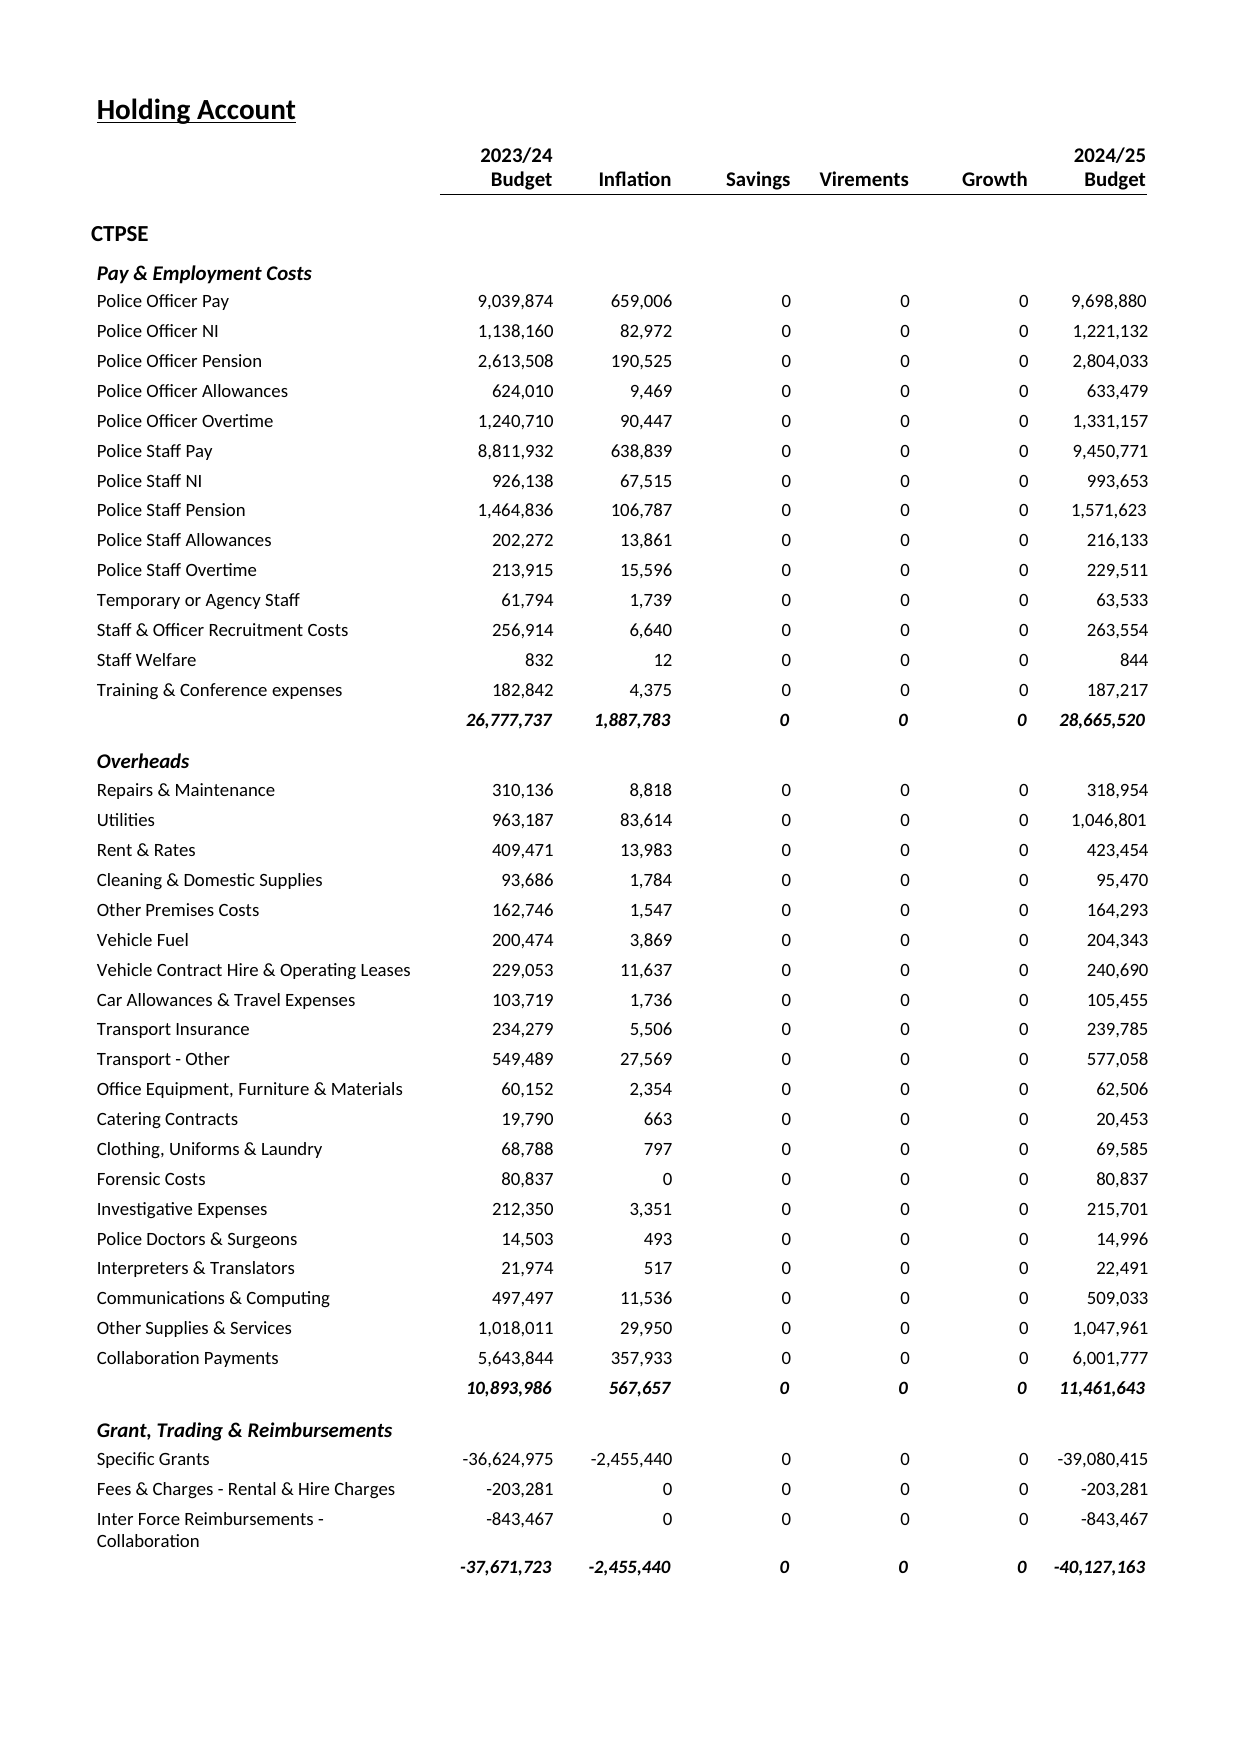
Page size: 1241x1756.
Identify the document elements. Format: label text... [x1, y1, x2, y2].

table_cell 0 [805, 837, 935, 866]
table_cell 663 [571, 1105, 699, 1135]
table_cell 844 [1041, 646, 1147, 676]
table_cell 93,686 [440, 866, 571, 896]
table_cell Investigative Expenses [86, 1195, 440, 1225]
table_cell 1,046,801 [1041, 807, 1147, 837]
table_cell 0 [935, 837, 1041, 866]
table_cell 0 [699, 1446, 804, 1475]
table_cell 14,996 [1041, 1225, 1147, 1255]
table_cell 200,474 [440, 926, 571, 956]
table_cell 797 [571, 1135, 699, 1165]
table_cell 19,790 [440, 1105, 571, 1135]
table_cell 0 [805, 1016, 935, 1046]
table_cell 216,133 [1041, 527, 1147, 557]
table_cell 162,746 [440, 896, 571, 926]
table_cell 67,515 [571, 467, 699, 497]
table_cell 1,240,710 [440, 407, 571, 437]
table_cell Vehicle Contract Hire & Operating Leases [86, 956, 440, 986]
table_cell 63,533 [1041, 586, 1147, 616]
table_cell 234,279 [440, 1016, 571, 1046]
table_cell 0 [805, 807, 935, 837]
table_cell 832 [440, 646, 571, 676]
table_cell 229,053 [440, 956, 571, 986]
table_cell 0 [935, 348, 1041, 377]
table_cell 4,375 [571, 676, 699, 706]
table_cell 0 [935, 377, 1041, 407]
table_cell Temporary or Agency Staff [86, 586, 440, 616]
table_cell 993,653 [1041, 467, 1147, 497]
table_cell 0 [805, 1505, 935, 1557]
table_cell [440, 1410, 571, 1446]
table_cell 11,637 [571, 956, 699, 986]
table_cell -40,127,163 [1041, 1557, 1147, 1580]
table_cell 0 [699, 1135, 804, 1165]
table_cell -2,455,440 [571, 1557, 699, 1580]
table_cell 106,787 [571, 497, 699, 527]
table_cell 22,491 [1041, 1255, 1147, 1285]
table_cell [571, 255, 699, 289]
table_cell -203,281 [1041, 1475, 1147, 1505]
table_cell 0 [935, 1344, 1041, 1374]
table_cell 0 [935, 1135, 1041, 1165]
table_cell 1,571,623 [1041, 497, 1147, 527]
table_cell 357,933 [571, 1344, 699, 1374]
table_cell 26,777,737 [440, 706, 571, 742]
table_cell 0 [935, 1255, 1041, 1285]
table_cell Inflation [571, 136, 699, 193]
table_cell 0 [699, 646, 804, 676]
table_cell 0 [699, 706, 804, 742]
table_cell Police Officer Pay [86, 289, 440, 317]
table_cell 0 [805, 866, 935, 896]
table_cell 202,272 [440, 527, 571, 557]
table_cell 963,187 [440, 807, 571, 837]
table_cell 82,972 [571, 318, 699, 347]
table_cell 0 [699, 926, 804, 956]
table_cell 0 [699, 1195, 804, 1225]
table_cell Specific Grants [86, 1446, 440, 1475]
table_cell 0 [805, 676, 935, 706]
table_cell 0 [935, 1285, 1041, 1314]
table_cell 0 [935, 926, 1041, 956]
table_cell 0 [699, 676, 804, 706]
table_cell 1,221,132 [1041, 318, 1147, 347]
table_cell 0 [699, 318, 804, 347]
table_cell Staff & Officer Recruitment Costs [86, 616, 440, 646]
table_cell [571, 195, 699, 255]
table_cell 0 [699, 437, 804, 467]
table_cell Vehicle Fuel [86, 926, 440, 956]
table_cell 1,018,011 [440, 1315, 571, 1344]
table_cell 0 [805, 557, 935, 586]
table_cell 0 [935, 807, 1041, 837]
table_cell 13,861 [571, 527, 699, 557]
table_cell 0 [935, 497, 1041, 527]
table_cell 14,503 [440, 1225, 571, 1255]
table_cell 0 [699, 1165, 804, 1195]
table_cell 0 [699, 377, 804, 407]
table_cell 0 [805, 586, 935, 616]
table_cell 8,811,932 [440, 437, 571, 467]
table_cell Police Doctors & Surgeons [86, 1225, 440, 1255]
table_cell [571, 1410, 699, 1446]
table_cell Inter Force Reimbursements - Collaboration [86, 1505, 440, 1557]
table_cell Repairs & Maintenance [86, 778, 440, 807]
table_cell 0 [805, 1375, 935, 1410]
table_cell 0 [935, 616, 1041, 646]
table_cell 0 [805, 1475, 935, 1505]
table_cell 69,585 [1041, 1135, 1147, 1165]
table_cell 633,479 [1041, 377, 1147, 407]
table_cell 423,454 [1041, 837, 1147, 866]
table_cell 0 [699, 1315, 804, 1344]
table_cell 5,643,844 [440, 1344, 571, 1374]
table_cell 213,915 [440, 557, 571, 586]
table_cell 577,058 [1041, 1046, 1147, 1076]
table_cell Virements [805, 136, 935, 193]
table_cell Grant, Trading & Reimbursements [86, 1410, 440, 1446]
table_cell 1,331,157 [1041, 407, 1147, 437]
table_cell 256,914 [440, 616, 571, 646]
table_cell 0 [935, 467, 1041, 497]
table_cell 9,698,880 [1041, 289, 1147, 317]
table_cell 61,794 [440, 586, 571, 616]
table_cell 0 [699, 1375, 804, 1410]
table_cell 190,525 [571, 348, 699, 377]
table_cell [805, 195, 935, 255]
table_cell Transport Insurance [86, 1016, 440, 1046]
table_cell 9,450,771 [1041, 437, 1147, 467]
table_cell -36,624,975 [440, 1446, 571, 1475]
table_cell -203,281 [440, 1475, 571, 1505]
table_cell 0 [699, 1016, 804, 1046]
table_cell Car Allowances & Travel Expenses [86, 986, 440, 1016]
table_cell 204,343 [1041, 926, 1147, 956]
table_cell 1,887,783 [571, 706, 699, 742]
table_cell Clothing, Uniforms & Laundry [86, 1135, 440, 1165]
table_cell 9,039,874 [440, 289, 571, 317]
table_cell 2,804,033 [1041, 348, 1147, 377]
table_cell 9,469 [571, 377, 699, 407]
table_cell 0 [935, 896, 1041, 926]
table_cell [1041, 255, 1147, 289]
table_cell 11,461,643 [1041, 1375, 1147, 1410]
table_cell -37,671,723 [440, 1557, 571, 1580]
table_cell 0 [699, 1344, 804, 1374]
table_cell 409,471 [440, 837, 571, 866]
table_cell [571, 742, 699, 778]
table_cell 0 [935, 676, 1041, 706]
table_cell 0 [935, 956, 1041, 986]
table_cell 240,690 [1041, 956, 1147, 986]
table_cell [1041, 742, 1147, 778]
table_cell Overheads [86, 742, 440, 778]
table_cell 0 [805, 896, 935, 926]
table_cell 80,837 [1041, 1165, 1147, 1195]
table_cell 0 [935, 866, 1041, 896]
table_cell 310,136 [440, 778, 571, 807]
table_cell 1,464,836 [440, 497, 571, 527]
table_cell [440, 742, 571, 778]
table_cell 0 [935, 1505, 1041, 1557]
table_cell [86, 706, 440, 742]
table_cell 0 [699, 1105, 804, 1135]
table_cell 0 [805, 616, 935, 646]
table_header [440, 96, 1147, 136]
table_cell 509,033 [1041, 1285, 1147, 1314]
table_cell Other Premises Costs [86, 896, 440, 926]
table_cell 0 [935, 1165, 1041, 1195]
table_cell 497,497 [440, 1285, 571, 1314]
table_cell [699, 195, 804, 255]
table_cell 0 [699, 896, 804, 926]
table_cell 0 [805, 1195, 935, 1225]
table_cell [86, 1557, 440, 1580]
table_cell 0 [935, 407, 1041, 437]
table_cell 239,785 [1041, 1016, 1147, 1046]
table_cell Office Equipment, Furniture & Materials [86, 1076, 440, 1105]
table_cell -843,467 [440, 1505, 571, 1557]
table_cell 90,447 [571, 407, 699, 437]
table_cell 68,788 [440, 1135, 571, 1165]
table_cell 1,047,961 [1041, 1315, 1147, 1344]
table_cell Interpreters & Translators [86, 1255, 440, 1285]
table_cell 0 [805, 1135, 935, 1165]
table_cell [935, 742, 1041, 778]
table_cell 0 [805, 1225, 935, 1255]
table_cell [1041, 1410, 1147, 1446]
table_cell 20,453 [1041, 1105, 1147, 1135]
table_cell 212,350 [440, 1195, 571, 1225]
table_cell 0 [805, 926, 935, 956]
table_cell 8,818 [571, 778, 699, 807]
table_cell Staff Welfare [86, 646, 440, 676]
table_cell 0 [699, 407, 804, 437]
table_cell 0 [935, 527, 1041, 557]
table_cell -843,467 [1041, 1505, 1147, 1557]
table_cell 567,657 [571, 1375, 699, 1410]
table_cell Police Staff Allowances [86, 527, 440, 557]
table_cell 0 [935, 778, 1041, 807]
table_cell 27,569 [571, 1046, 699, 1076]
table_cell 0 [699, 778, 804, 807]
table_cell Forensic Costs [86, 1165, 440, 1195]
table_cell 0 [935, 586, 1041, 616]
table_cell 0 [935, 437, 1041, 467]
table_cell 0 [805, 1255, 935, 1285]
table_cell 2,613,508 [440, 348, 571, 377]
table_cell 0 [935, 1475, 1041, 1505]
table_cell 0 [805, 706, 935, 742]
table_cell 83,614 [571, 807, 699, 837]
table_cell 105,455 [1041, 986, 1147, 1016]
table_cell 2,354 [571, 1076, 699, 1105]
table_cell 0 [935, 1446, 1041, 1475]
table_cell 0 [935, 1315, 1041, 1344]
table_cell 15,596 [571, 557, 699, 586]
table_cell Cleaning & Domestic Supplies [86, 866, 440, 896]
table_cell [440, 195, 571, 255]
table_cell 0 [935, 1076, 1041, 1105]
table_cell Rent & Rates [86, 837, 440, 866]
table_cell Growth [935, 136, 1041, 193]
table_cell Utilities [86, 807, 440, 837]
table_cell 318,954 [1041, 778, 1147, 807]
table_cell 164,293 [1041, 896, 1147, 926]
table_cell 0 [699, 837, 804, 866]
table_cell 0 [805, 646, 935, 676]
table_cell 0 [805, 348, 935, 377]
table_cell 0 [805, 1076, 935, 1105]
table_cell 1,547 [571, 896, 699, 926]
table_cell 926,138 [440, 467, 571, 497]
table_cell 0 [699, 1475, 804, 1505]
table_cell 187,217 [1041, 676, 1147, 706]
table_cell Police Officer Overtime [86, 407, 440, 437]
table_cell 0 [935, 1105, 1041, 1135]
table_cell [935, 195, 1041, 255]
table_cell 0 [699, 866, 804, 896]
table_cell 0 [935, 1046, 1041, 1076]
table_cell 1,739 [571, 586, 699, 616]
table_cell 0 [699, 986, 804, 1016]
table_cell 0 [699, 1505, 804, 1557]
table_cell Fees & Charges - Rental & Hire Charges [86, 1475, 440, 1505]
table_cell 103,719 [440, 986, 571, 1016]
table_cell 0 [699, 807, 804, 837]
table_cell 0 [699, 1255, 804, 1285]
table_cell 0 [699, 956, 804, 986]
table_cell 0 [935, 318, 1041, 347]
table_cell Police Officer NI [86, 318, 440, 347]
table_cell 0 [935, 289, 1041, 317]
table_cell 13,983 [571, 837, 699, 866]
table_cell 0 [935, 706, 1041, 742]
table_cell Catering Contracts [86, 1105, 440, 1135]
table_cell 0 [805, 497, 935, 527]
table_cell 80,837 [440, 1165, 571, 1195]
table_cell -2,455,440 [571, 1446, 699, 1475]
table_cell 0 [699, 467, 804, 497]
table_cell Police Staff Overtime [86, 557, 440, 586]
table_cell Training & Conference expenses [86, 676, 440, 706]
table_cell 0 [805, 1165, 935, 1195]
table_cell [805, 255, 935, 289]
table_cell 0 [699, 1046, 804, 1076]
table_cell [935, 255, 1041, 289]
table_cell 0 [805, 1557, 935, 1580]
table_cell 0 [699, 557, 804, 586]
table_cell 263,554 [1041, 616, 1147, 646]
table_cell 0 [805, 318, 935, 347]
table_cell 0 [571, 1165, 699, 1195]
table_cell [699, 255, 804, 289]
table_cell 29,950 [571, 1315, 699, 1344]
table_cell Police Officer Allowances [86, 377, 440, 407]
table_cell Communications & Computing [86, 1285, 440, 1314]
table_cell [699, 1410, 804, 1446]
table_cell Police Staff NI [86, 467, 440, 497]
table_cell 0 [935, 1225, 1041, 1255]
table_cell 215,701 [1041, 1195, 1147, 1225]
table_cell 0 [699, 497, 804, 527]
table_cell 0 [805, 1285, 935, 1314]
table_header Holding Account [86, 96, 440, 136]
table_cell 0 [805, 289, 935, 317]
table_cell 0 [935, 986, 1041, 1016]
table_cell 549,489 [440, 1046, 571, 1076]
table_cell 2023/24 Budget [440, 136, 571, 193]
table_cell 6,640 [571, 616, 699, 646]
table_cell 0 [805, 986, 935, 1016]
table_cell 0 [805, 437, 935, 467]
table_cell Pay & Employment Costs [86, 255, 440, 289]
table_cell 659,006 [571, 289, 699, 317]
table_cell 0 [699, 1225, 804, 1255]
table_cell [86, 1375, 440, 1410]
table_cell 0 [571, 1505, 699, 1557]
table_cell 624,010 [440, 377, 571, 407]
table_cell 638,839 [571, 437, 699, 467]
table_cell 28,665,520 [1041, 706, 1147, 742]
table_cell 10,893,986 [440, 1375, 571, 1410]
table_cell [935, 1410, 1041, 1446]
table_cell 0 [805, 377, 935, 407]
table_cell Police Staff Pay [86, 437, 440, 467]
table_cell Other Supplies & Services [86, 1315, 440, 1344]
table_cell [440, 255, 571, 289]
table_cell 0 [935, 557, 1041, 586]
table_cell CTPSE [86, 194, 440, 255]
table_cell 0 [699, 616, 804, 646]
table_cell [699, 742, 804, 778]
table_cell 0 [699, 586, 804, 616]
table_cell 95,470 [1041, 866, 1147, 896]
table_cell 0 [805, 1315, 935, 1344]
table_cell 0 [571, 1475, 699, 1505]
table_cell 5,506 [571, 1016, 699, 1046]
table_cell 0 [805, 1046, 935, 1076]
table_cell 1,138,160 [440, 318, 571, 347]
table_cell [1041, 195, 1147, 255]
table_cell 62,506 [1041, 1076, 1147, 1105]
table_cell 0 [805, 1344, 935, 1374]
table_cell 0 [805, 407, 935, 437]
table_cell [805, 742, 935, 778]
table_cell Transport - Other [86, 1046, 440, 1076]
table_cell 21,974 [440, 1255, 571, 1285]
table_cell 12 [571, 646, 699, 676]
table_cell 0 [699, 289, 804, 317]
table_cell Savings [699, 136, 804, 193]
table_cell 1,784 [571, 866, 699, 896]
table_cell 182,842 [440, 676, 571, 706]
table_cell 0 [805, 527, 935, 557]
table_cell 11,536 [571, 1285, 699, 1314]
table_cell 0 [935, 646, 1041, 676]
table_cell 0 [805, 1446, 935, 1475]
table_cell 0 [699, 348, 804, 377]
table_cell [86, 136, 440, 193]
table_cell Police Staff Pension [86, 497, 440, 527]
table_cell 1,736 [571, 986, 699, 1016]
table_cell 0 [935, 1375, 1041, 1410]
table_cell 3,869 [571, 926, 699, 956]
table_cell 0 [805, 1105, 935, 1135]
table_cell 0 [699, 527, 804, 557]
table_cell 229,511 [1041, 557, 1147, 586]
table_cell 60,152 [440, 1076, 571, 1105]
table_cell Police Officer Pension [86, 348, 440, 377]
table_cell 0 [935, 1016, 1041, 1046]
table_cell 0 [935, 1195, 1041, 1225]
table_cell 2024/25 Budget [1041, 136, 1147, 193]
table_cell 6,001,777 [1041, 1344, 1147, 1374]
table_cell 0 [805, 467, 935, 497]
table_cell 493 [571, 1225, 699, 1255]
table_cell 0 [805, 778, 935, 807]
table_cell 517 [571, 1255, 699, 1285]
table_cell 0 [805, 956, 935, 986]
table_cell [805, 1410, 935, 1446]
table_cell 3,351 [571, 1195, 699, 1225]
table_cell 0 [699, 1076, 804, 1105]
table_cell 0 [699, 1557, 804, 1580]
table_cell Collaboration Payments [86, 1344, 440, 1374]
table_cell -39,080,415 [1041, 1446, 1147, 1475]
table_cell 0 [935, 1557, 1041, 1580]
table_cell 0 [699, 1285, 804, 1314]
